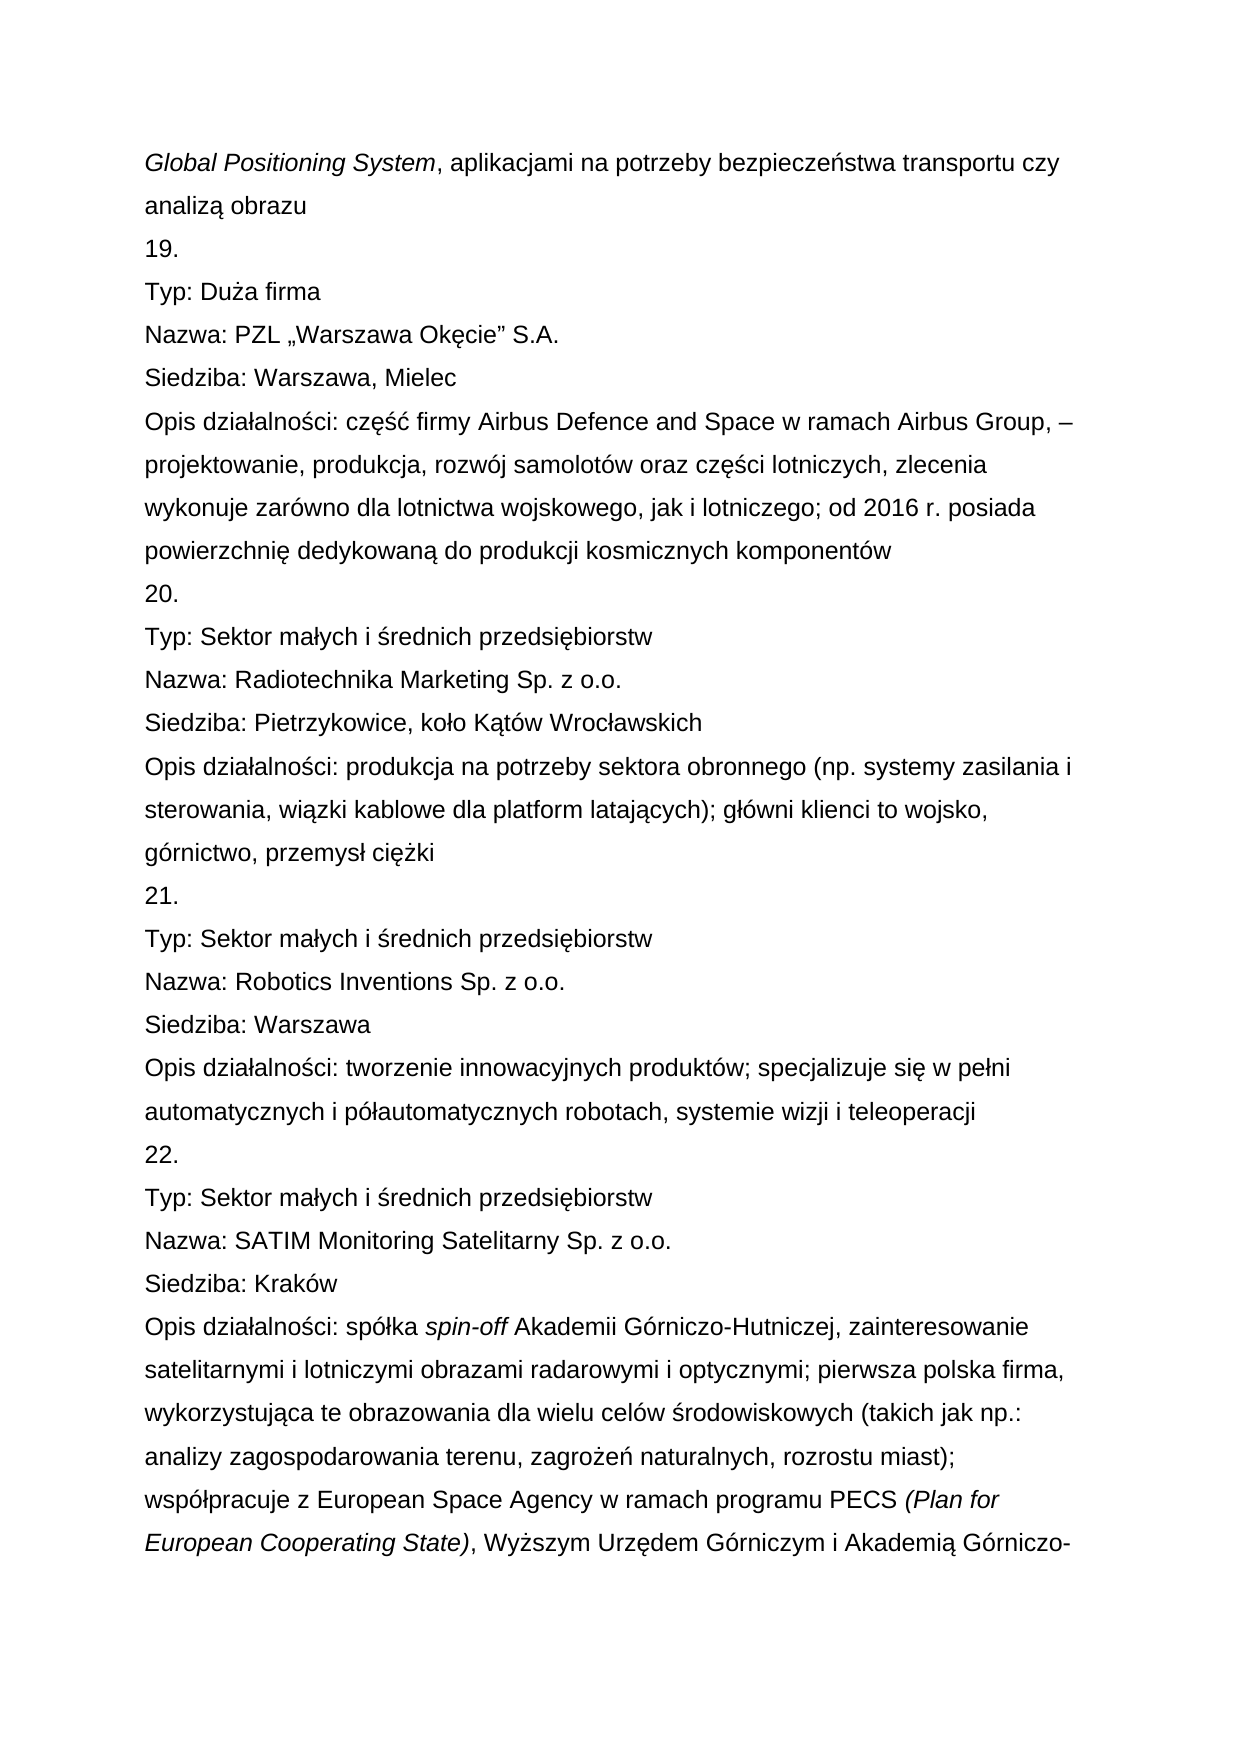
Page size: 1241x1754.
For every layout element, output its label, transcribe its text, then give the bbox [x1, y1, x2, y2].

text 19. [144, 234, 1096, 263]
text Typ: Sektor małych i średnich przedsiębiorstw [144, 622, 1096, 651]
text Nazwa: SATIM Monitoring Satelitarny Sp. z o.o. [144, 1226, 1096, 1254]
text Nazwa: Radiotechnika Marketing Sp. z o.o. [144, 665, 1096, 694]
text 22. [144, 1139, 1096, 1168]
text Siedziba: Kraków [144, 1269, 1096, 1298]
text 20. [144, 579, 1096, 608]
text Opis działalności: produkcja na potrzeby sektora obronnego (np. systemy zasilania i sterowania, wiązki kablowe dla platform latających); główni klienci to wojsko, górnictwo, przemysł ciężki [144, 751, 1096, 866]
text Typ: Duża firma [144, 277, 1096, 306]
text Siedziba: Warszawa, Mielec [144, 363, 1096, 392]
text Opis działalności: część firmy Airbus Defence and Space w ramach Airbus Group, ‒ projektowanie, produkcja, rozwój samolotów oraz części lotniczych, zlecenia wykonuje zarówno dla lotnictwa wojskowego, jak i lotniczego; od 2016 r. posiada powierzchnię dedykowaną do produkcji kosmicznych komponentów [144, 406, 1096, 564]
text Siedziba: Pietrzykowice, koło Kątów Wrocławskich [144, 708, 1096, 737]
text Opis działalności: spółka spin-off Akademii Górniczo-Hutniczej, zainteresowanie satelitarnymi i lotniczymi obrazami radarowymi i optycznymi; pierwsza polska firma, wykorzystująca te obrazowania dla wielu celów środowiskowych (takich jak np.: analizy zagospodarowania terenu, zagrożeń naturalnych, rozrostu miast); współpracuje z European Space Agency w ramach programu PECS (Plan for European Cooperating State), Wyższym Urzędem Górniczym i Akademią Górniczo- [144, 1312, 1096, 1556]
text Global Positioning System, aplikacjami na potrzeby bezpieczeństwa transportu czy analizą obrazu [144, 148, 1096, 219]
text Opis działalności: tworzenie innowacyjnych produktów; specjalizuje się w pełni automatycznych i półautomatycznych robotach, systemie wizji i teleoperacji [144, 1053, 1096, 1125]
text 21. [144, 881, 1096, 909]
text Nazwa: Robotics Inventions Sp. z o.o. [144, 967, 1096, 996]
text Typ: Sektor małych i średnich przedsiębiorstw [144, 1183, 1096, 1211]
text Siedziba: Warszawa [144, 1010, 1096, 1039]
text Nazwa: PZL „Warszawa Okęcie” S.A. [144, 320, 1096, 349]
text Typ: Sektor małych i średnich przedsiębiorstw [144, 924, 1096, 953]
